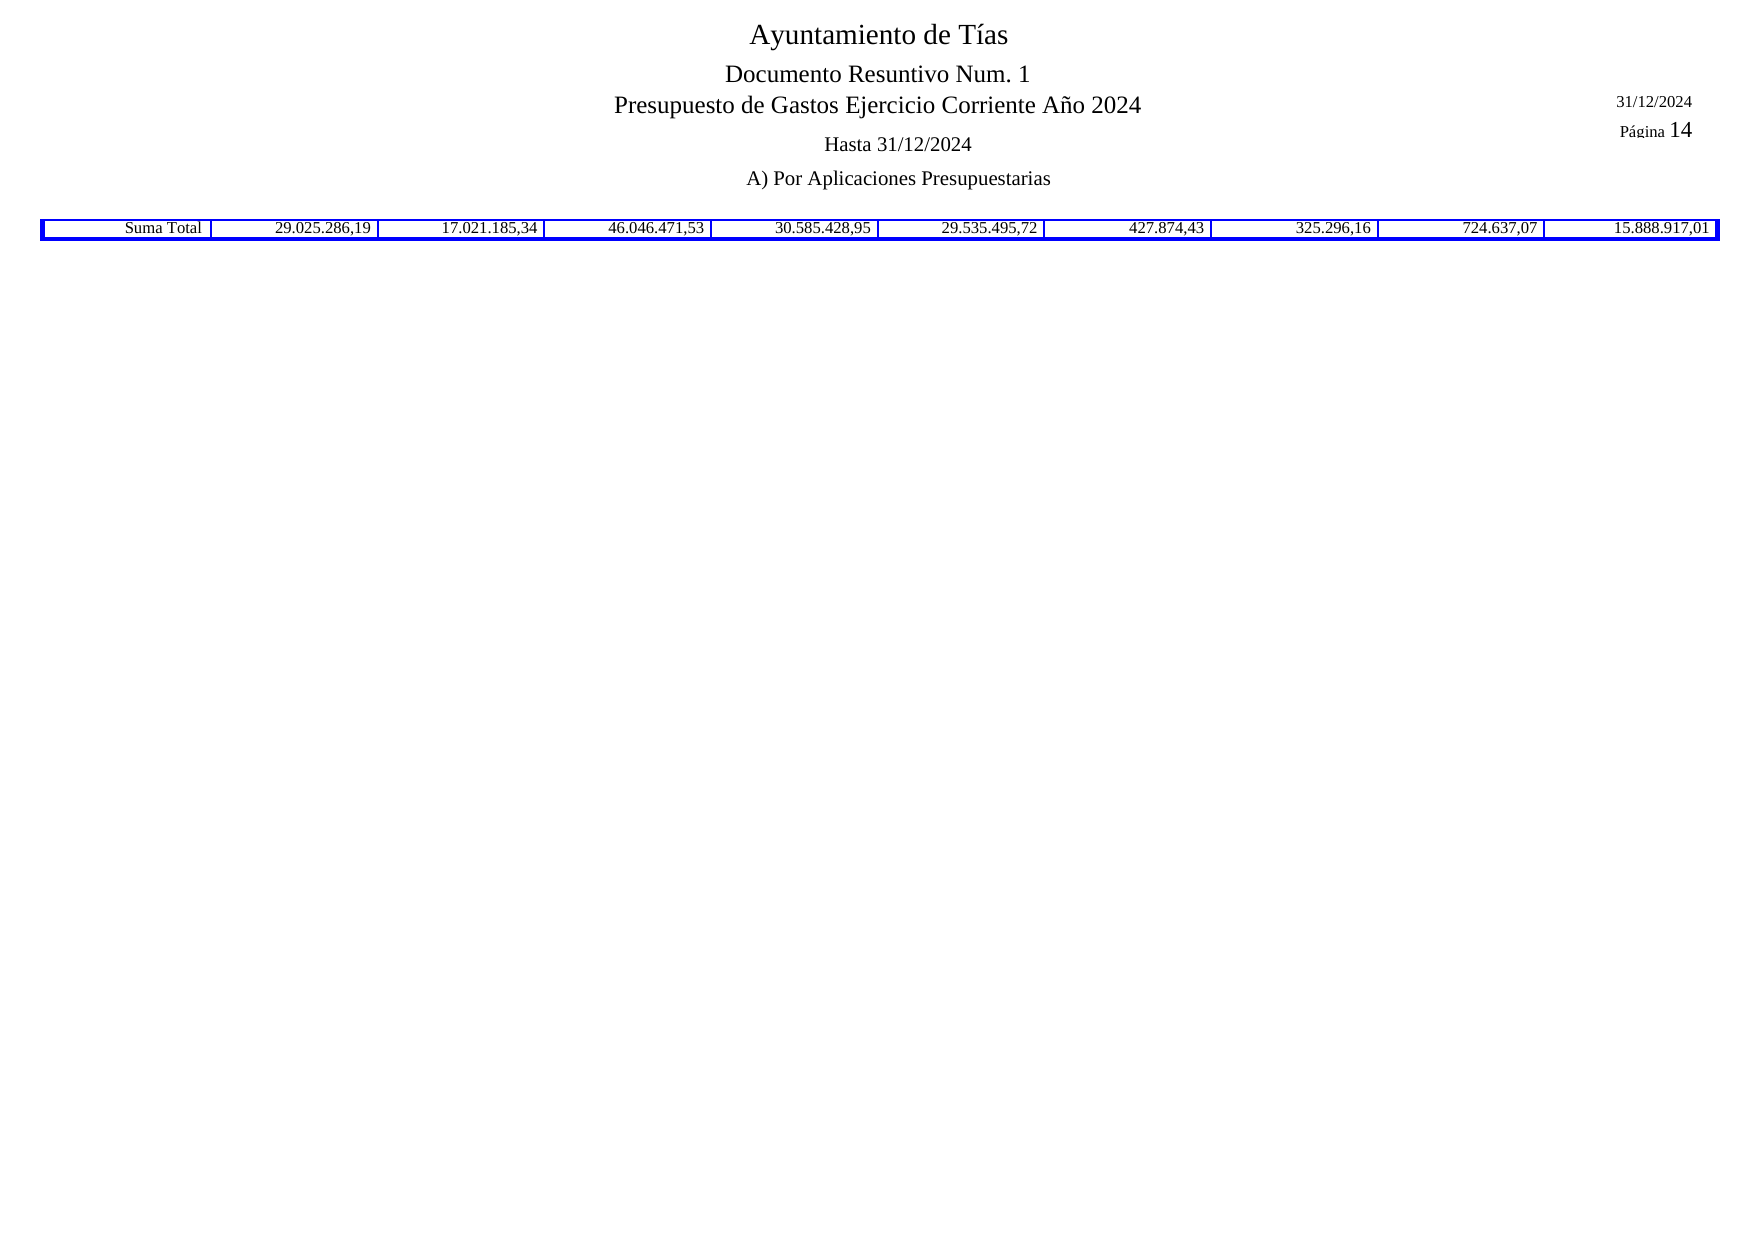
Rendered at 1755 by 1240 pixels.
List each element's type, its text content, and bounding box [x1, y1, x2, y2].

table_cell 427.874,43 [1045, 221, 1210, 237]
table_cell Suma Total [45, 221, 210, 237]
table_cell 29.535.495,72 [879, 221, 1043, 237]
table_cell 30.585.428,95 [712, 221, 877, 237]
table_cell 17.021.185,34 [379, 221, 543, 237]
table_cell 724.637,07 [1379, 221, 1543, 237]
table_cell 46.046.471,53 [545, 221, 710, 237]
table_cell 325.296,16 [1212, 221, 1377, 237]
table_cell 15.888.917,01 [1545, 221, 1715, 237]
table_cell 29.025.286,19 [212, 221, 377, 237]
